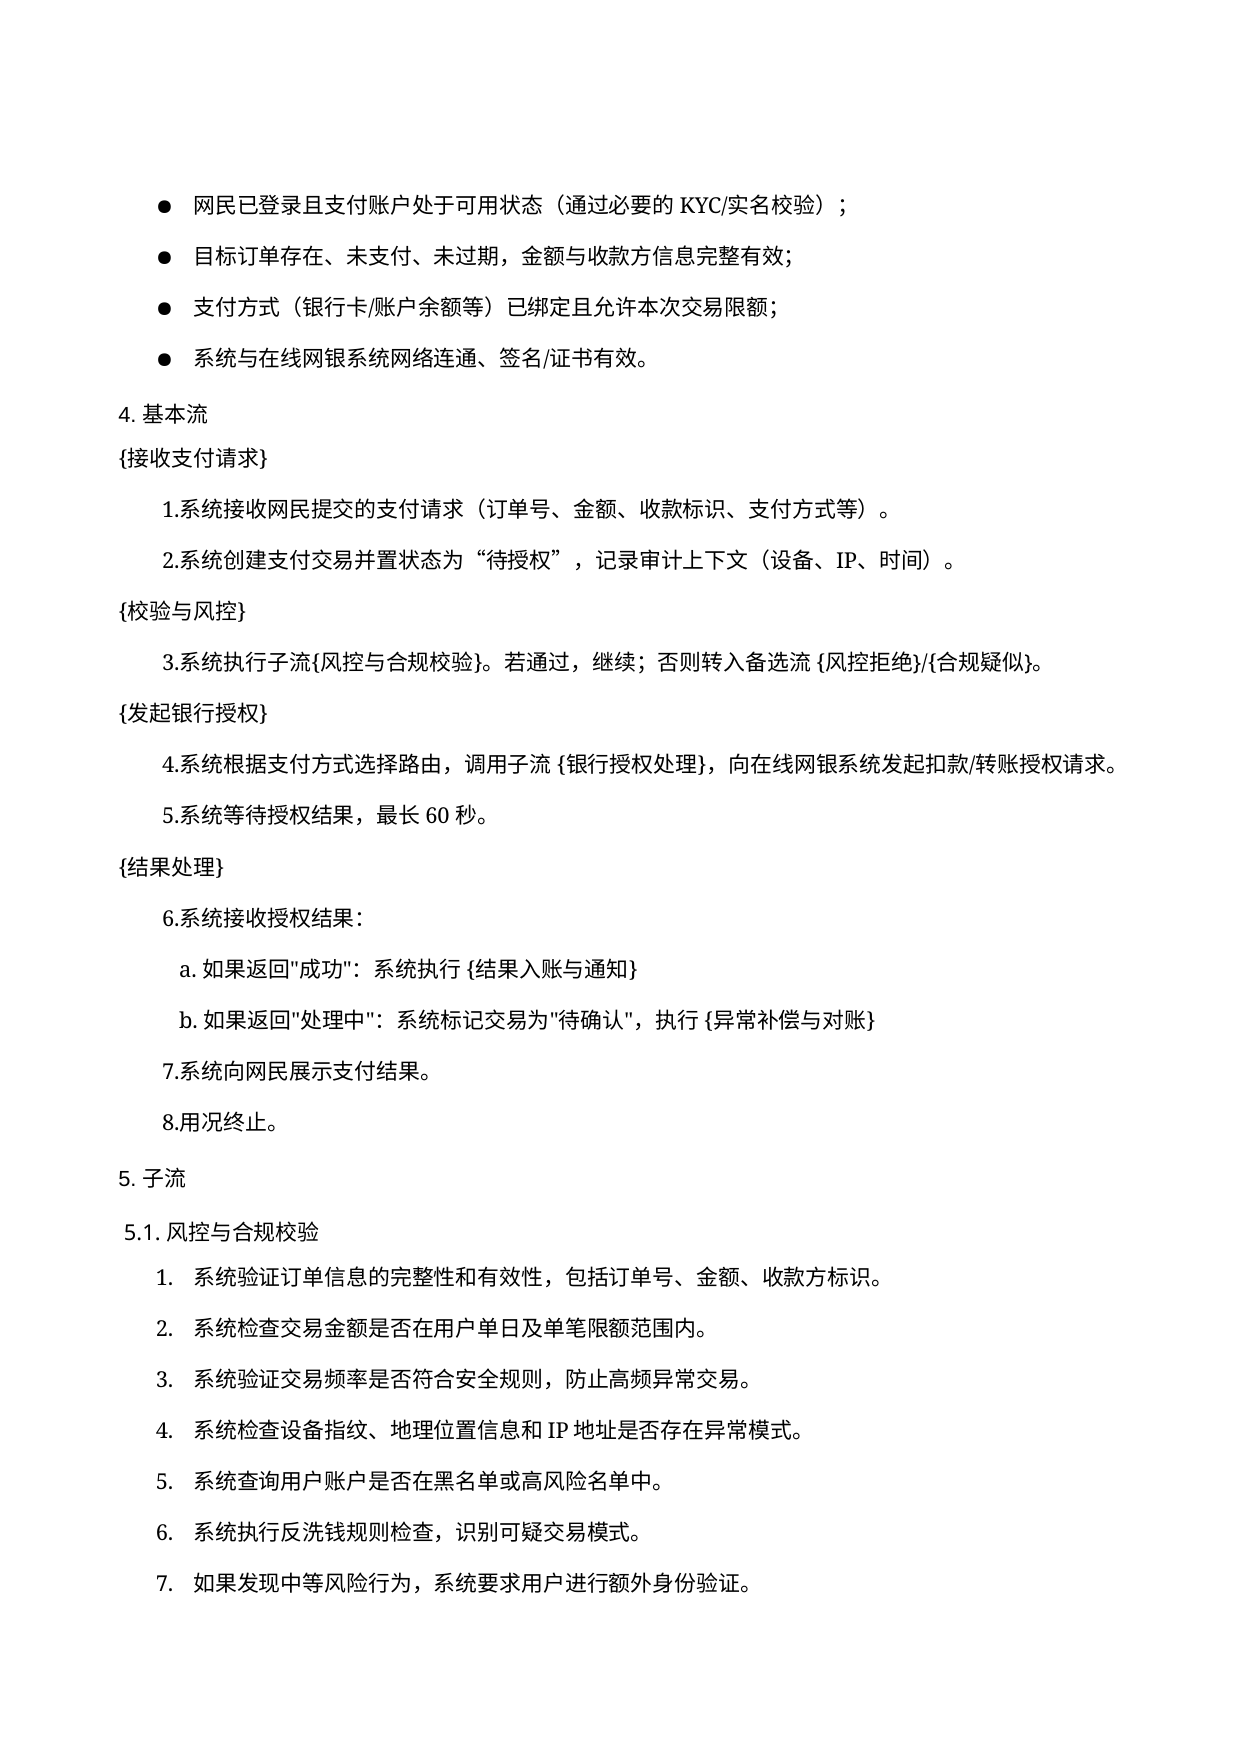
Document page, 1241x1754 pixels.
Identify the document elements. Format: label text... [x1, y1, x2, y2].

text b. 如果返回"处理中"：系统标记交易为"待确认"，执行 {异常补偿与对账} [118, 1003, 1122, 1034]
subtitle 基本流 [118, 397, 1122, 428]
text {结果处理} [118, 849, 1122, 881]
list 目标订单存在、未支付、未过期，金额与收款方信息完整有效； [156, 239, 1122, 270]
list 支付方式（银行卡/账户余额等）已绑定且允许本次交易限额； [156, 289, 1122, 321]
list 系统与在线网银系统网络连通、签名/证书有效。 [156, 341, 1122, 372]
subtitle 子流 [118, 1161, 1122, 1193]
list 系统验证交易频率是否符合安全规则，防止高频异常交易。 [156, 1362, 1122, 1394]
list 系统检查交易金额是否在用户单日及单笔限额范围内。 [156, 1311, 1122, 1343]
list 系统验证订单信息的完整性和有效性，包括订单号、金额、收款方标识。 [156, 1260, 1122, 1292]
list 如果发现中等风险行为，系统要求用户进行额外身份验证。 [156, 1566, 1122, 1598]
text 5.系统等待授权结果，最长 60 秒。 [118, 798, 1122, 830]
text {发起银行授权} [118, 696, 1122, 728]
subtitle 风控与合规校验 [118, 1215, 1122, 1247]
list 系统检查设备指纹、地理位置信息和IP地址是否存在异常模式。 [156, 1413, 1122, 1445]
text {接收支付请求} [118, 441, 1122, 473]
text 7.系统向网民展示支付结果。 [118, 1054, 1122, 1086]
list 系统执行反洗钱规则检查，识别可疑交易模式。 [156, 1515, 1122, 1547]
text 8.用况终止。 [118, 1105, 1122, 1137]
text 1.系统接收网民提交的支付请求（订单号、金额、收款标识、支付方式等）。 [118, 492, 1122, 524]
text 4.系统根据支付方式选择路由，调用子流 {银行授权处理}，向在线网银系统发起扣款/转账授权请求。 [118, 747, 1122, 779]
text 6.系统接收授权结果： [118, 901, 1122, 932]
text 3.系统执行子流{风控与合规校验}。若通过，继续；否则转入备选流 {风控拒绝}/{合规疑似}。 [118, 645, 1122, 677]
text 2.系统创建支付交易并置状态为“待授权”，记录审计上下文（设备、IP、时间）。 [118, 543, 1122, 575]
list 网民已登录且支付账户处于可用状态（通过必要的 KYC/实名校验）； [156, 188, 1122, 219]
text {校验与风控} [118, 594, 1122, 626]
list 系统查询用户账户是否在黑名单或高风险名单中。 [156, 1464, 1122, 1496]
text a. 如果返回"成功"：系统执行 {结果入账与通知} [118, 952, 1122, 983]
